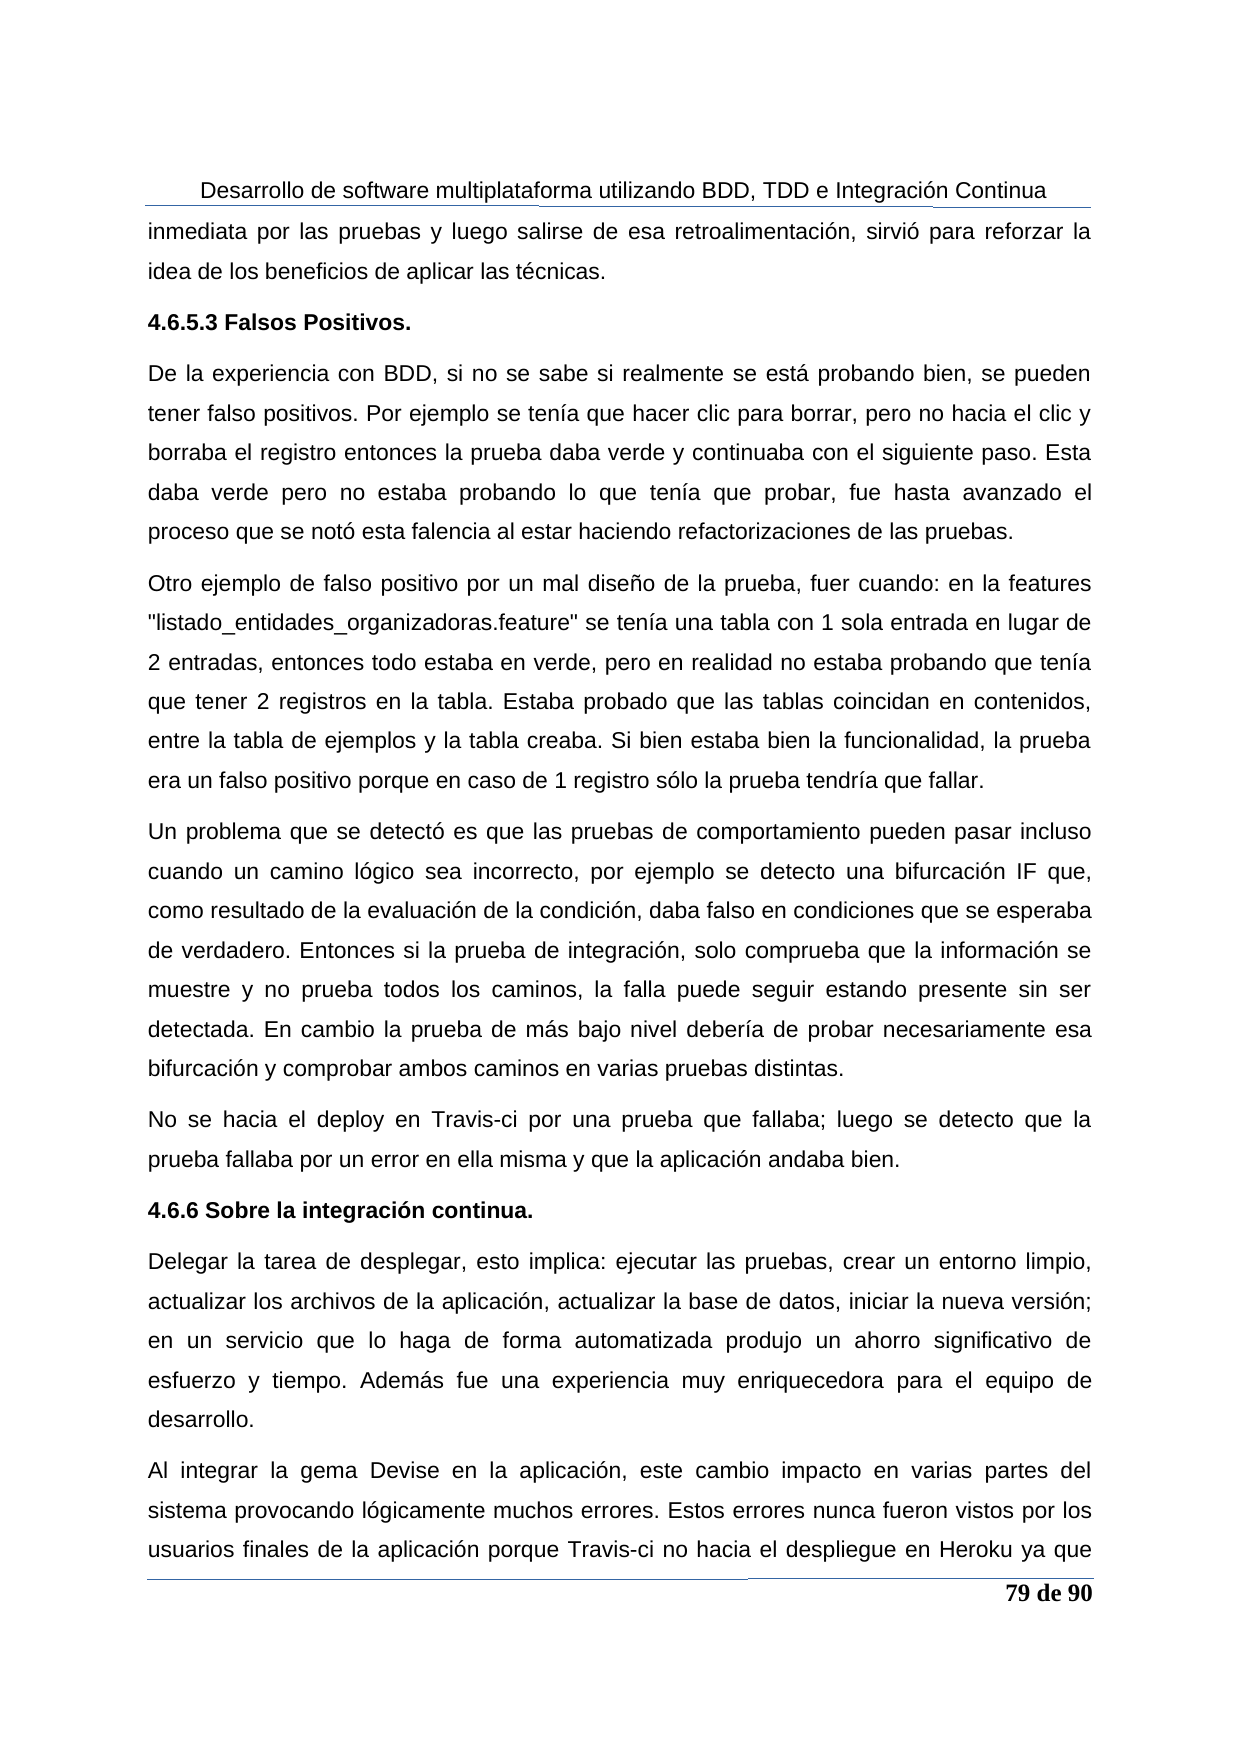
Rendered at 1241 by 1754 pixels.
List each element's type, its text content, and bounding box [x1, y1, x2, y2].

list Un problema que se detectó es que las pruebas de comportamiento pueden pasar incluso cuando un camino lógico sea incorrecto, por ejemplo se detecto una bifurcación IF que, como resultado de la evaluación de la condición, daba falso en condiciones que se esperaba de verdadero. Entonces si la prueba de integración, solo comprueba que la información se muestre y no prueba todos los caminos, la falla puede seguir estando presente sin ser detectada. En cambio la prueba de más bajo nivel debería de probar necesariamente esa bifurcación y comprobar ambos caminos en varias pruebas distintas. [148, 818, 1093, 1081]
text 4.6.6 Sobre la integración continua. [148, 1197, 1093, 1223]
text 4.6.5.3 Falsos Positivos. [148, 309, 1093, 335]
text No se hacia el deploy en Travis-ci por una prueba que fallaba; luego se detecto que la prueba fallaba por un error en ella misma y que la aplicación andaba bien. [148, 1106, 1093, 1172]
text inmediata por las pruebas y luego salirse de esa retroalimentación, sirvió para reforzar la idea de los beneficios de aplicar las técnicas. [148, 218, 1093, 284]
text Delegar la tarea de desplegar, esto implica: ejecutar las pruebas, crear un entorno limpio, actualizar los archivos de la aplicación, actualizar la base de datos, iniciar la nueva versión; en un servicio que lo haga de forma automatizada produjo un ahorro significativo de esfuerzo y tiempo. Además fue una experiencia muy enriquecedora para el equipo de desarrollo. [148, 1248, 1093, 1432]
text Otro ejemplo de falso positivo por un mal diseño de la prueba, fuer cuando: en la features "listado_entidades_organizadoras.feature" se tenía una tabla con 1 sola entrada en lugar de 2 entradas, entonces todo estaba en verde, pero en realidad no estaba probando que tenía que tener 2 registros en la tabla. Estaba probado que las tablas coincidan en contenidos, entre la tabla de ejemplos y la tabla creaba. Si bien estaba bien la funcionalidad, la prueba era un falso positivo porque en caso de 1 registro sólo la prueba tendría que fallar. [148, 569, 1093, 793]
text De la experiencia con BDD, si no se sabe si realmente se está probando bien, se pueden tener falso positivos. Por ejemplo se tenía que hacer clic para borrar, pero no hacia el clic y borraba el registro entonces la prueba daba verde y continuaba con el siguiente paso. Esta daba verde pero no estaba probando lo que tenía que probar, fue hasta avanzado el proceso que se notó esta falencia al estar haciendo refactorizaciones de las pruebas. [148, 360, 1093, 544]
text Al integrar la gema Devise en la aplicación, este cambio impacto en varias partes del sistema provocando lógicamente muchos errores. Estos errores nunca fueron vistos por los usuarios finales de la aplicación porque Travis-ci no hacia el despliegue en Heroku ya que [148, 1457, 1093, 1563]
